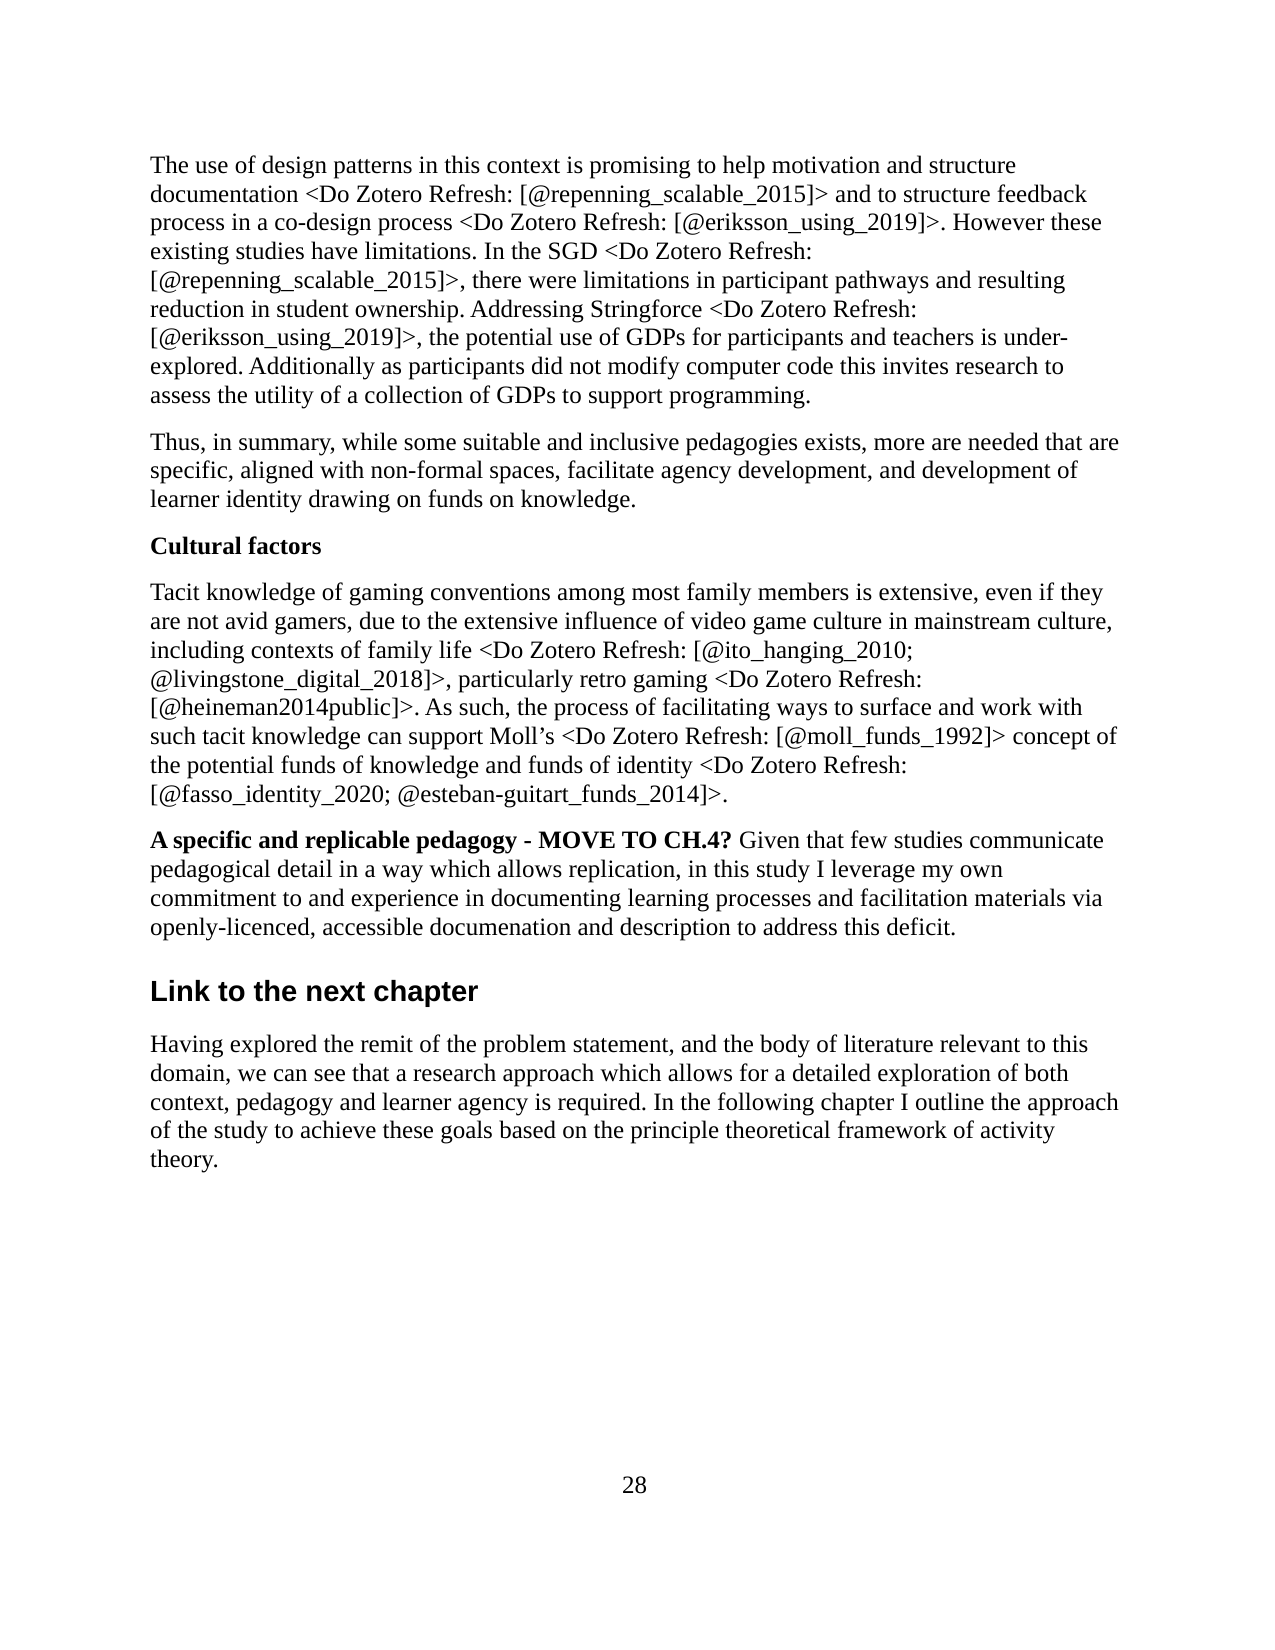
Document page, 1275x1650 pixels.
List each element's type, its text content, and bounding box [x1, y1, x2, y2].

text A specific and replicable pedagogy - MOVE TO CH.4? Given that few studies communicate pedagogical detail in a way which allows replication, in this study I leverage my own commitment to and experience in documenting learning processes and facilitation materials via openly-licenced, accessible documenation and description to address this deficit. [150, 825, 1125, 940]
text Tacit knowledge of gaming conventions among most family members is extensive, even if they are not avid gamers, due to the extensive influence of video game culture in mainstream culture, including contexts of family life <Do Zotero Refresh: [@ito_hanging_2010; @livingstone_digital_2018]>, particularly retro gaming <Do Zotero Refresh: [@heineman2014public]>. As such, the process of facilitating ways to surface and work with such tacit knowledge can support Moll’s <Do Zotero Refresh: [@moll_funds_1992]> concept of the potential funds of knowledge and funds of identity <Do Zotero Refresh: [@fasso_identity_2020; @esteban-guitart_funds_2014]>. [150, 577, 1125, 807]
text Having explored the remit of the problem statement, and the body of literature relevant to this domain, we can see that a research approach which allows for a detailed exploration of both context, pedagogy and learner agency is required. In the following chapter I outline the approach of the study to achieve these goals based on the principle theoretical framework of activity theory. [150, 1029, 1125, 1173]
text Cultural factors [150, 531, 1125, 559]
text Thus, in summary, while some suitable and inclusive pedagogies exists, more are needed that are specific, aligned with non-formal spaces, facilitate agency development, and development of learner identity drawing on funds on knowledge. [150, 427, 1125, 513]
subtitle Link to the next chapter [150, 974, 1125, 1008]
text The use of design patterns in this context is promising to help motivation and structure documentation <Do Zotero Refresh: [@repenning_scalable_2015]> and to structure feedback process in a co-design process <Do Zotero Refresh: [@eriksson_using_2019]>. However these existing studies have limitations. In the SGD <Do Zotero Refresh: [@repenning_scalable_2015]>, there were limitations in participant pathways and resulting reduction in student ownership. Addressing Stringforce <Do Zotero Refresh: [@eriksson_using_2019]>, the potential use of GDPs for participants and teachers is under-explored. Additionally as participants did not modify computer code this invites research to assess the utility of a collection of GDPs to support programming. [150, 150, 1125, 409]
